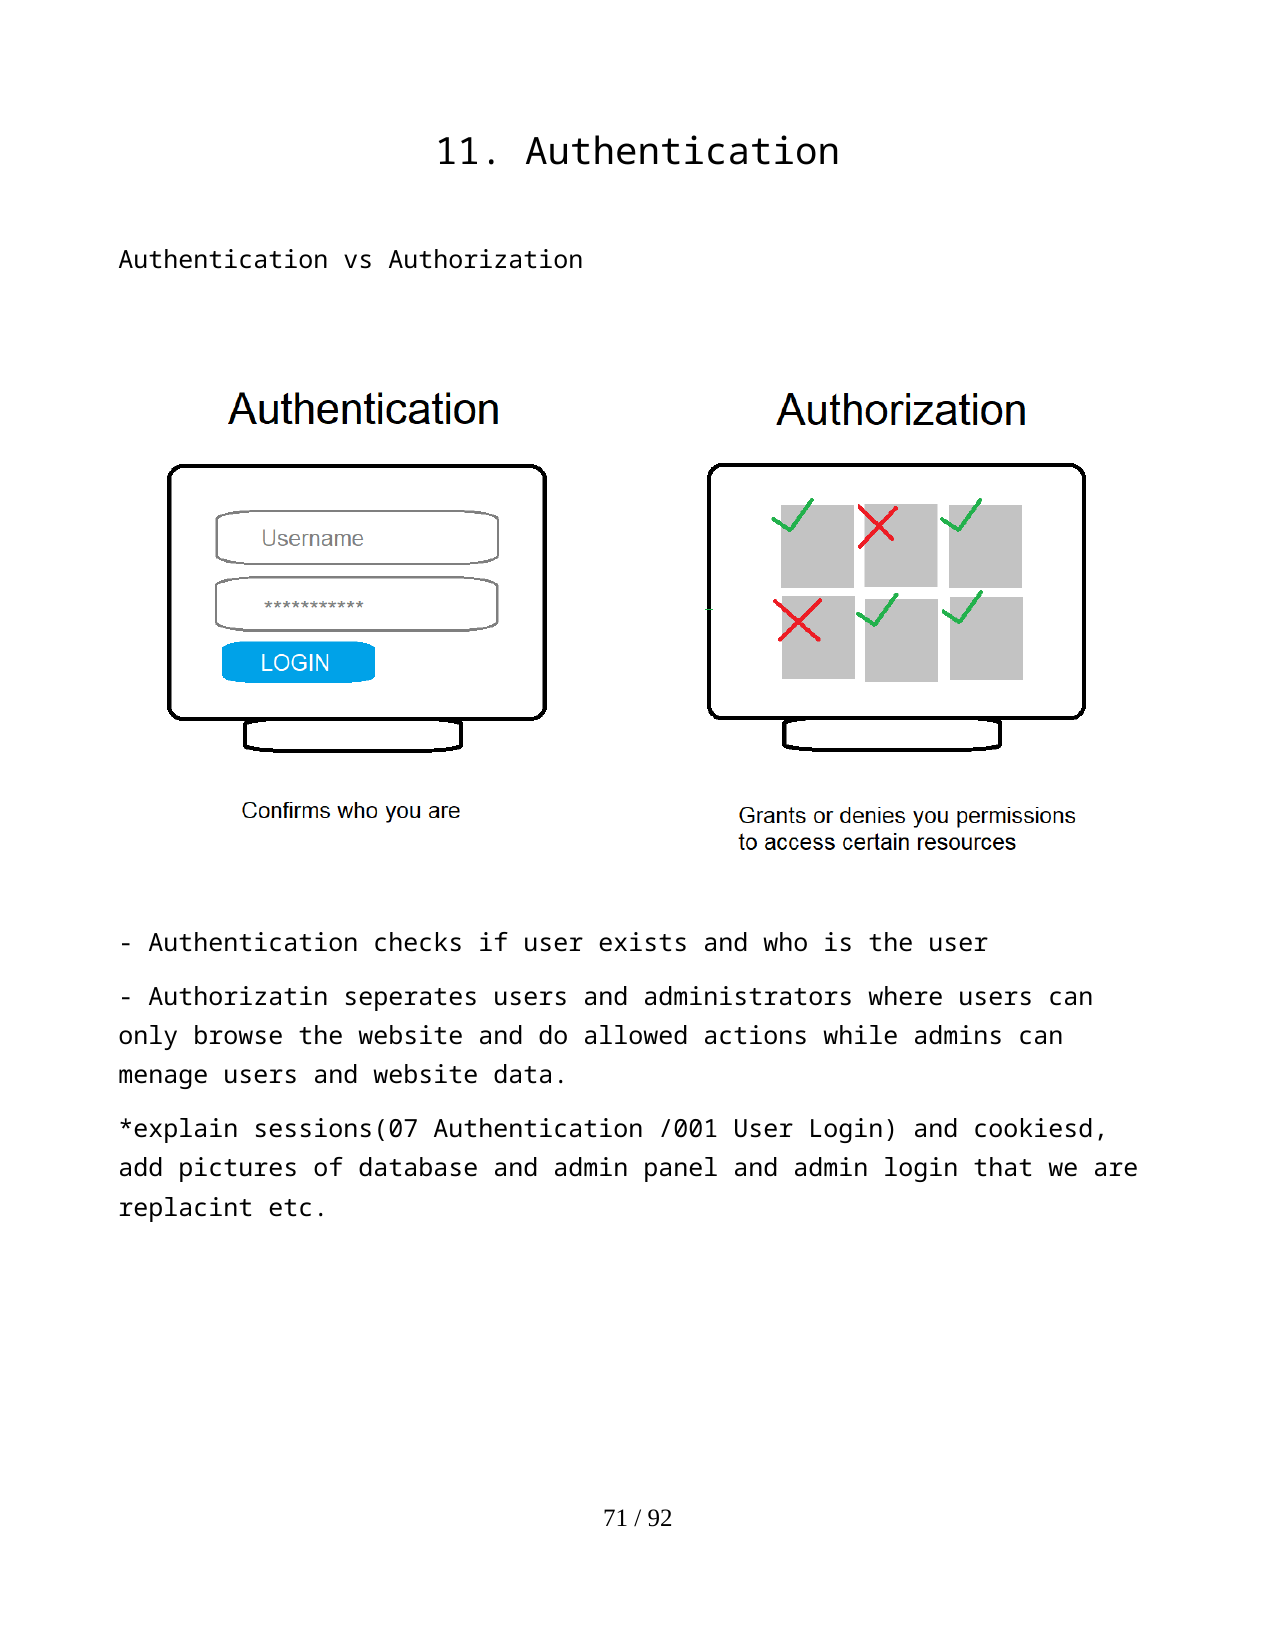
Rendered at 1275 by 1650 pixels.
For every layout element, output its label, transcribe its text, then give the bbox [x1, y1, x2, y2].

text - Authorizatin seperates users and administrators where users can only browse the website and do allowed actions while admins can menage users and website data. [118, 979, 1157, 1091]
subtitle 11. Authentication [118, 124, 1157, 175]
text *explain sessions(07 Authentication /001 User Login) and cookiesd, add pictures of database and admin panel and admin login that we are replacint etc. [118, 1111, 1157, 1223]
text - Authentication checks if user exists and who is the user [118, 920, 1157, 959]
picture [118, 349, 1157, 920]
text Authentication vs Authorization [118, 242, 1157, 276]
